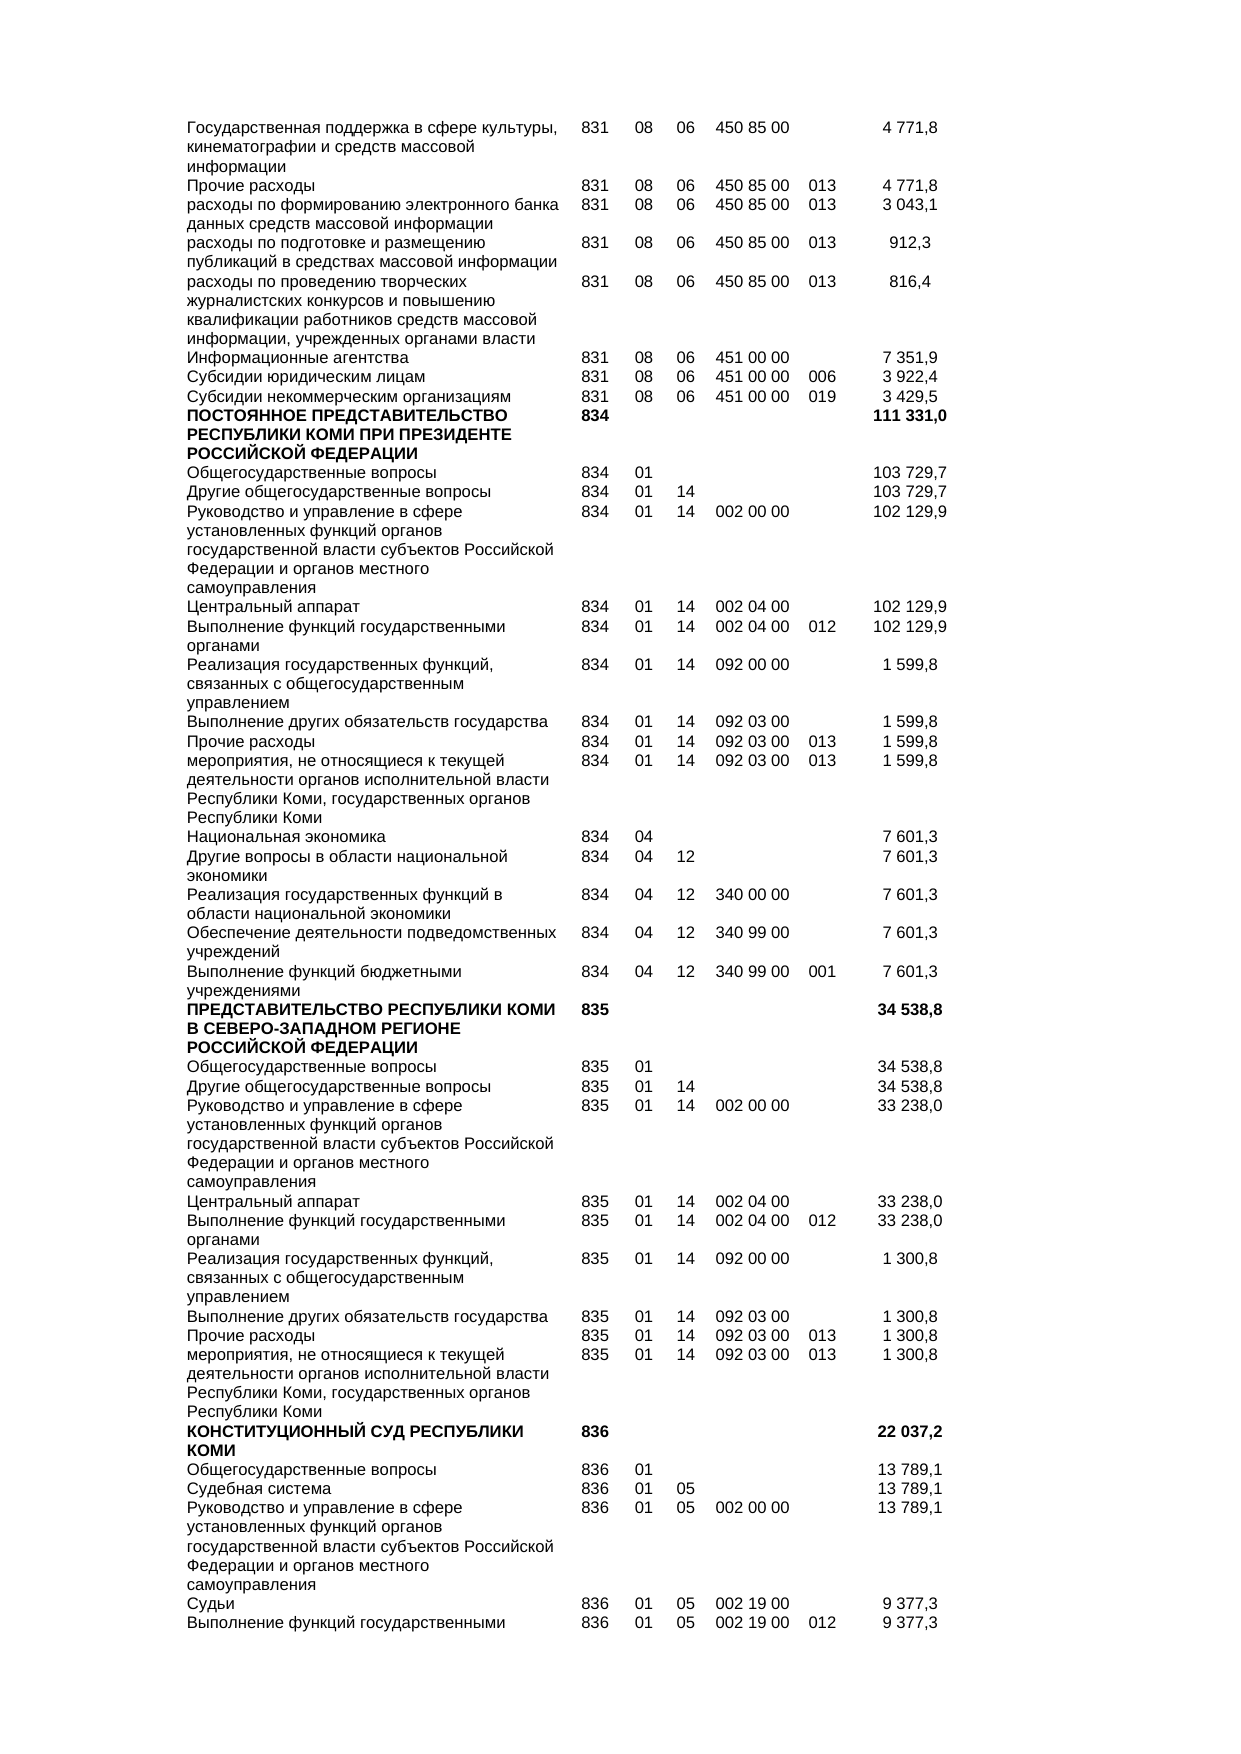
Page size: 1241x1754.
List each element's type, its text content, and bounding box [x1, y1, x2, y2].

table_cell 834 [566, 482, 623, 501]
table_cell мероприятия, не относящиеся к текущей деятельности органов исполнительной власти Республики Коми, государственных органов Республики Коми [181, 1345, 566, 1421]
table_cell [798, 827, 847, 846]
table_cell [973, 846, 1012, 885]
table_cell 831 [566, 367, 623, 386]
table_cell 08 [624, 386, 664, 406]
table_cell 835 [566, 1326, 623, 1345]
table_cell 450 85 00 [707, 195, 797, 233]
table_cell 01 [624, 1345, 664, 1421]
table_cell 092 03 00 [707, 751, 797, 827]
table_cell 9 377,3 [847, 1613, 973, 1632]
table_cell 1 599,8 [847, 655, 973, 712]
table_cell 34 538,8 [847, 1076, 973, 1096]
table_cell 1 300,8 [847, 1249, 973, 1306]
table_cell 092 03 00 [707, 712, 797, 731]
table_cell 3 922,4 [847, 367, 973, 386]
table_cell 01 [624, 482, 664, 501]
table_cell 835 [566, 1211, 623, 1249]
table_cell [973, 1306, 1012, 1326]
table_cell 835 [566, 1306, 623, 1326]
table_cell [798, 885, 847, 923]
table_cell [664, 827, 707, 846]
table_cell КОНСТИТУЦИОННЫЙ СУД РЕСПУБЛИКИ КОМИ [181, 1421, 566, 1460]
table_cell [798, 597, 847, 616]
table_cell 3 429,5 [847, 386, 973, 406]
table_cell 831 [566, 233, 623, 271]
table_cell [973, 923, 1012, 961]
table_cell 14 [664, 597, 707, 616]
table_cell 912,3 [847, 233, 973, 271]
table_cell 05 [664, 1498, 707, 1594]
table_cell 835 [566, 1249, 623, 1306]
table_cell расходы по проведению творческих журналистских конкурсов и повышению квалификации работников средств массовой информации, учрежденных органами власти [181, 271, 566, 348]
table_cell [973, 1594, 1012, 1613]
table_cell 14 [664, 1096, 707, 1191]
table_cell 013 [798, 195, 847, 233]
table_cell 34 538,8 [847, 1057, 973, 1076]
table_cell 834 [566, 923, 623, 961]
table_cell 002 04 00 [707, 1211, 797, 1249]
table_cell расходы по формированию электронного банка данных средств массовой информации [181, 195, 566, 233]
table_cell 05 [664, 1594, 707, 1613]
table_cell [973, 751, 1012, 827]
table_cell 450 85 00 [707, 118, 797, 176]
table_cell 019 [798, 386, 847, 406]
table_cell [707, 1076, 797, 1096]
table_cell 002 04 00 [707, 616, 797, 655]
table_cell 01 [624, 655, 664, 712]
table_cell 7 601,3 [847, 827, 973, 846]
table_cell 22 037,2 [847, 1421, 973, 1460]
table_cell [624, 406, 664, 463]
table_cell 831 [566, 348, 623, 367]
table_cell 04 [624, 961, 664, 1000]
table_cell [973, 597, 1012, 616]
table_cell 12 [664, 885, 707, 923]
table_cell Руководство и управление в сфере установленных функций органов государственной власти субъектов Российской Федерации и органов местного самоуправления [181, 1498, 566, 1594]
table_cell 340 00 00 [707, 885, 797, 923]
table_cell [798, 1057, 847, 1076]
table_cell 12 [664, 923, 707, 961]
table_cell 092 03 00 [707, 1306, 797, 1326]
table_cell 103 729,7 [847, 482, 973, 501]
table_cell [707, 1057, 797, 1076]
table_cell 013 [798, 1345, 847, 1421]
table_cell 013 [798, 176, 847, 195]
table_cell 1 300,8 [847, 1306, 973, 1326]
table_cell Выполнение других обязательств государства [181, 1306, 566, 1326]
table_cell 102 129,9 [847, 597, 973, 616]
table_cell 1 599,8 [847, 731, 973, 751]
table_cell 836 [566, 1613, 623, 1632]
table_cell [664, 1000, 707, 1057]
table_cell [973, 367, 1012, 386]
table_cell 05 [664, 1479, 707, 1498]
table_cell 01 [624, 597, 664, 616]
table_cell [973, 233, 1012, 271]
table_cell [798, 463, 847, 482]
table_cell [798, 1498, 847, 1594]
table_cell 01 [624, 1096, 664, 1191]
table_cell 1 300,8 [847, 1345, 973, 1421]
table_cell 834 [566, 406, 623, 463]
table_cell 340 99 00 [707, 923, 797, 961]
table_cell Информационные агентства [181, 348, 566, 367]
table_cell Реализация государственных функций, связанных с общегосударственным управлением [181, 655, 566, 712]
table_cell 01 [624, 1594, 664, 1613]
table_cell [973, 176, 1012, 195]
table_cell 06 [664, 386, 707, 406]
table_cell [798, 482, 847, 501]
table_cell [798, 846, 847, 885]
table_cell Общегосударственные вопросы [181, 1460, 566, 1479]
table_cell [973, 386, 1012, 406]
table_cell 4 771,8 [847, 118, 973, 176]
table_cell 102 129,9 [847, 501, 973, 597]
table_cell [798, 1191, 847, 1211]
table_cell Руководство и управление в сфере установленных функций органов государственной власти субъектов Российской Федерации и органов местного самоуправления [181, 501, 566, 597]
table_cell 831 [566, 118, 623, 176]
table_cell [798, 1460, 847, 1479]
table_cell 006 [798, 367, 847, 386]
table_cell 01 [624, 1498, 664, 1594]
table_cell 14 [664, 1326, 707, 1345]
table_cell Национальная экономика [181, 827, 566, 846]
table_cell [664, 1460, 707, 1479]
table_cell [973, 1421, 1012, 1460]
table_cell 3 043,1 [847, 195, 973, 233]
table_cell [798, 712, 847, 731]
table_cell 06 [664, 271, 707, 348]
table_cell [798, 1249, 847, 1306]
table_cell 06 [664, 118, 707, 176]
table_cell 33 238,0 [847, 1191, 973, 1211]
table_cell [798, 118, 847, 176]
table_cell Прочие расходы [181, 731, 566, 751]
table_cell 451 00 00 [707, 348, 797, 367]
table_cell 002 19 00 [707, 1613, 797, 1632]
table_cell [664, 1057, 707, 1076]
table_cell Реализация государственных функций в области национальной экономики [181, 885, 566, 923]
table_cell 34 538,8 [847, 1000, 973, 1057]
table_cell [664, 406, 707, 463]
table_cell 013 [798, 233, 847, 271]
table_cell 834 [566, 597, 623, 616]
table_cell [973, 1613, 1012, 1632]
table_cell 01 [624, 751, 664, 827]
table_cell [798, 1000, 847, 1057]
table_cell 14 [664, 1306, 707, 1326]
table_cell 01 [624, 731, 664, 751]
table_cell 834 [566, 501, 623, 597]
table_cell 1 300,8 [847, 1326, 973, 1345]
table_cell [798, 655, 847, 712]
table_cell 836 [566, 1594, 623, 1613]
table_cell [707, 827, 797, 846]
table_cell Выполнение других обязательств государства [181, 712, 566, 731]
table_cell Выполнение функций государственными [181, 1613, 566, 1632]
table_cell 092 00 00 [707, 655, 797, 712]
table_cell Центральный аппарат [181, 597, 566, 616]
table_cell 002 04 00 [707, 597, 797, 616]
table_cell 14 [664, 1211, 707, 1249]
table_cell 08 [624, 118, 664, 176]
table_cell 013 [798, 271, 847, 348]
table_cell 01 [624, 616, 664, 655]
table_cell 002 00 00 [707, 1498, 797, 1594]
table_cell 092 00 00 [707, 1249, 797, 1306]
table_cell 06 [664, 367, 707, 386]
table_cell [707, 482, 797, 501]
table_cell 834 [566, 961, 623, 1000]
table_cell 01 [624, 501, 664, 597]
table_cell 102 129,9 [847, 616, 973, 655]
table_cell [973, 348, 1012, 367]
table_cell 834 [566, 751, 623, 827]
table_cell 450 85 00 [707, 176, 797, 195]
table_cell 7 601,3 [847, 923, 973, 961]
table_cell 7 601,3 [847, 961, 973, 1000]
table_cell 831 [566, 271, 623, 348]
table_cell [973, 712, 1012, 731]
table_cell 834 [566, 655, 623, 712]
table_cell [973, 655, 1012, 712]
table_cell [798, 1306, 847, 1326]
table_cell [707, 1460, 797, 1479]
table_cell [798, 1421, 847, 1460]
table_cell [973, 1191, 1012, 1211]
table_cell [798, 1594, 847, 1613]
table_cell 33 238,0 [847, 1211, 973, 1249]
table_cell 14 [664, 1249, 707, 1306]
table_cell [973, 1498, 1012, 1594]
table_cell Судьи [181, 1594, 566, 1613]
table_cell Общегосударственные вопросы [181, 463, 566, 482]
table_cell [973, 463, 1012, 482]
table_cell 451 00 00 [707, 367, 797, 386]
table_cell 834 [566, 846, 623, 885]
table_cell Прочие расходы [181, 176, 566, 195]
table_cell [798, 1076, 847, 1096]
table_cell [707, 1000, 797, 1057]
table_cell [973, 1249, 1012, 1306]
table_cell Реализация государственных функций, связанных с общегосударственным управлением [181, 1249, 566, 1306]
table_cell 08 [624, 176, 664, 195]
table_cell 013 [798, 1326, 847, 1345]
table_cell [973, 406, 1012, 463]
table_cell 13 789,1 [847, 1460, 973, 1479]
table_cell [973, 1345, 1012, 1421]
table_cell [707, 463, 797, 482]
table_cell 836 [566, 1479, 623, 1498]
table_cell 01 [624, 1479, 664, 1498]
table_cell 14 [664, 501, 707, 597]
table_cell [973, 195, 1012, 233]
table_cell 01 [624, 1613, 664, 1632]
table_cell Прочие расходы [181, 1326, 566, 1345]
table_cell Государственная поддержка в сфере культуры, кинематографии и средств массовой информации [181, 118, 566, 176]
table_cell 06 [664, 176, 707, 195]
table_cell [973, 1479, 1012, 1498]
table_cell 05 [664, 1613, 707, 1632]
table_cell 08 [624, 271, 664, 348]
table_cell 08 [624, 367, 664, 386]
table_cell 1 599,8 [847, 712, 973, 731]
table_cell 01 [624, 1057, 664, 1076]
table_cell 01 [624, 1076, 664, 1096]
table_cell Руководство и управление в сфере установленных функций органов государственной власти субъектов Российской Федерации и органов местного самоуправления [181, 1096, 566, 1191]
table_cell 1 599,8 [847, 751, 973, 827]
table_cell 01 [624, 712, 664, 731]
table_cell ПРЕДСТАВИТЕЛЬСТВО РЕСПУБЛИКИ КОМИ В СЕВЕРО-ЗАПАДНОМ РЕГИОНЕ РОССИЙСКОЙ ФЕДЕРАЦИИ [181, 1000, 566, 1057]
table_cell 836 [566, 1498, 623, 1594]
table_cell 01 [624, 1211, 664, 1249]
table_cell 450 85 00 [707, 233, 797, 271]
table_cell Выполнение функций государственными органами [181, 1211, 566, 1249]
table_cell 834 [566, 712, 623, 731]
table_cell [798, 348, 847, 367]
table_cell 14 [664, 616, 707, 655]
table_cell 14 [664, 712, 707, 731]
table_cell 14 [664, 751, 707, 827]
table_cell 33 238,0 [847, 1096, 973, 1191]
table_cell 04 [624, 923, 664, 961]
table_cell [973, 118, 1012, 176]
table_cell [973, 827, 1012, 846]
table_cell ПОСТОЯННОЕ ПРЕДСТАВИТЕЛЬСТВО РЕСПУБЛИКИ КОМИ ПРИ ПРЕЗИДЕНТЕ РОССИЙСКОЙ ФЕДЕРАЦИИ [181, 406, 566, 463]
table_cell 01 [624, 1191, 664, 1211]
table_cell [973, 1460, 1012, 1479]
table_cell 08 [624, 348, 664, 367]
table_cell 002 19 00 [707, 1594, 797, 1613]
table_cell 12 [664, 846, 707, 885]
table_cell [707, 1421, 797, 1460]
table_cell [973, 1096, 1012, 1191]
table_cell 834 [566, 463, 623, 482]
table_cell 01 [624, 1326, 664, 1345]
table_cell Другие общегосударственные вопросы [181, 1076, 566, 1096]
table_cell [664, 463, 707, 482]
table_cell [973, 885, 1012, 923]
table_cell 092 03 00 [707, 1345, 797, 1421]
table_cell 7 351,9 [847, 348, 973, 367]
table_cell Субсидии некоммерческим организациям [181, 386, 566, 406]
table_cell 08 [624, 233, 664, 271]
table_cell 14 [664, 1345, 707, 1421]
table_cell 01 [624, 1460, 664, 1479]
table_cell [798, 1096, 847, 1191]
table_cell [973, 482, 1012, 501]
table_cell 013 [798, 751, 847, 827]
table_cell [973, 616, 1012, 655]
table_cell 836 [566, 1460, 623, 1479]
table_cell [973, 961, 1012, 1000]
table_cell 012 [798, 1211, 847, 1249]
table_cell Судебная система [181, 1479, 566, 1498]
table_cell [798, 406, 847, 463]
table_cell [973, 501, 1012, 597]
table_cell 14 [664, 731, 707, 751]
table_cell 835 [566, 1345, 623, 1421]
table_cell 450 85 00 [707, 271, 797, 348]
table_cell 002 00 00 [707, 501, 797, 597]
table_cell [973, 271, 1012, 348]
table_cell 092 03 00 [707, 731, 797, 751]
table_cell 7 601,3 [847, 846, 973, 885]
table_cell [973, 1000, 1012, 1057]
table_cell 836 [566, 1421, 623, 1460]
table_cell 012 [798, 1613, 847, 1632]
table_cell 835 [566, 1057, 623, 1076]
table_cell [707, 406, 797, 463]
table_cell [973, 1076, 1012, 1096]
table_cell 9 377,3 [847, 1594, 973, 1613]
table_cell 835 [566, 1076, 623, 1096]
table_cell 002 00 00 [707, 1096, 797, 1191]
table_cell 13 789,1 [847, 1479, 973, 1498]
table_cell Другие общегосударственные вопросы [181, 482, 566, 501]
table_cell 14 [664, 1076, 707, 1096]
table_cell [973, 1211, 1012, 1249]
table_cell 012 [798, 616, 847, 655]
table_cell 4 771,8 [847, 176, 973, 195]
table_cell 831 [566, 176, 623, 195]
table_cell [664, 1421, 707, 1460]
table_cell 835 [566, 1191, 623, 1211]
table_cell 12 [664, 961, 707, 1000]
table_cell 835 [566, 1000, 623, 1057]
table_cell 04 [624, 846, 664, 885]
table_cell Выполнение функций государственными органами [181, 616, 566, 655]
table_cell [798, 923, 847, 961]
table_cell 340 99 00 [707, 961, 797, 1000]
table_cell 01 [624, 463, 664, 482]
table_cell Другие вопросы в области национальной экономики [181, 846, 566, 885]
table_cell [798, 501, 847, 597]
table_cell мероприятия, не относящиеся к текущей деятельности органов исполнительной власти Республики Коми, государственных органов Республики Коми [181, 751, 566, 827]
table_cell Общегосударственные вопросы [181, 1057, 566, 1076]
table_cell 13 789,1 [847, 1498, 973, 1594]
table_cell Обеспечение деятельности подведомственных учреждений [181, 923, 566, 961]
table_cell 834 [566, 616, 623, 655]
table_cell [624, 1000, 664, 1057]
table_cell 834 [566, 827, 623, 846]
table_cell 835 [566, 1096, 623, 1191]
table_cell 834 [566, 885, 623, 923]
table_cell 04 [624, 827, 664, 846]
table_cell 14 [664, 1191, 707, 1211]
table_cell 001 [798, 961, 847, 1000]
table_cell [973, 731, 1012, 751]
table_cell 01 [624, 1249, 664, 1306]
table_cell 01 [624, 1306, 664, 1326]
table_cell расходы по подготовке и размещению публикаций в средствах массовой информации [181, 233, 566, 271]
table_cell 04 [624, 885, 664, 923]
table_cell 002 04 00 [707, 1191, 797, 1211]
table_cell 831 [566, 195, 623, 233]
table_cell Выполнение функций бюджетными учреждениями [181, 961, 566, 1000]
table_cell [798, 1479, 847, 1498]
table_cell 013 [798, 731, 847, 751]
table_cell 06 [664, 195, 707, 233]
table_cell [707, 1479, 797, 1498]
table_cell 103 729,7 [847, 463, 973, 482]
table_cell 06 [664, 233, 707, 271]
table_cell 14 [664, 482, 707, 501]
table_cell 816,4 [847, 271, 973, 348]
table_cell [973, 1326, 1012, 1345]
table_cell 06 [664, 348, 707, 367]
table_cell 831 [566, 386, 623, 406]
table_cell 092 03 00 [707, 1326, 797, 1345]
table_cell Центральный аппарат [181, 1191, 566, 1211]
table_cell 7 601,3 [847, 885, 973, 923]
table_cell Субсидии юридическим лицам [181, 367, 566, 386]
table_cell [973, 1057, 1012, 1076]
table_cell 14 [664, 655, 707, 712]
table_cell 451 00 00 [707, 386, 797, 406]
table_cell [624, 1421, 664, 1460]
table_cell 834 [566, 731, 623, 751]
table_cell [707, 846, 797, 885]
table_cell 08 [624, 195, 664, 233]
table_cell 111 331,0 [847, 406, 973, 463]
